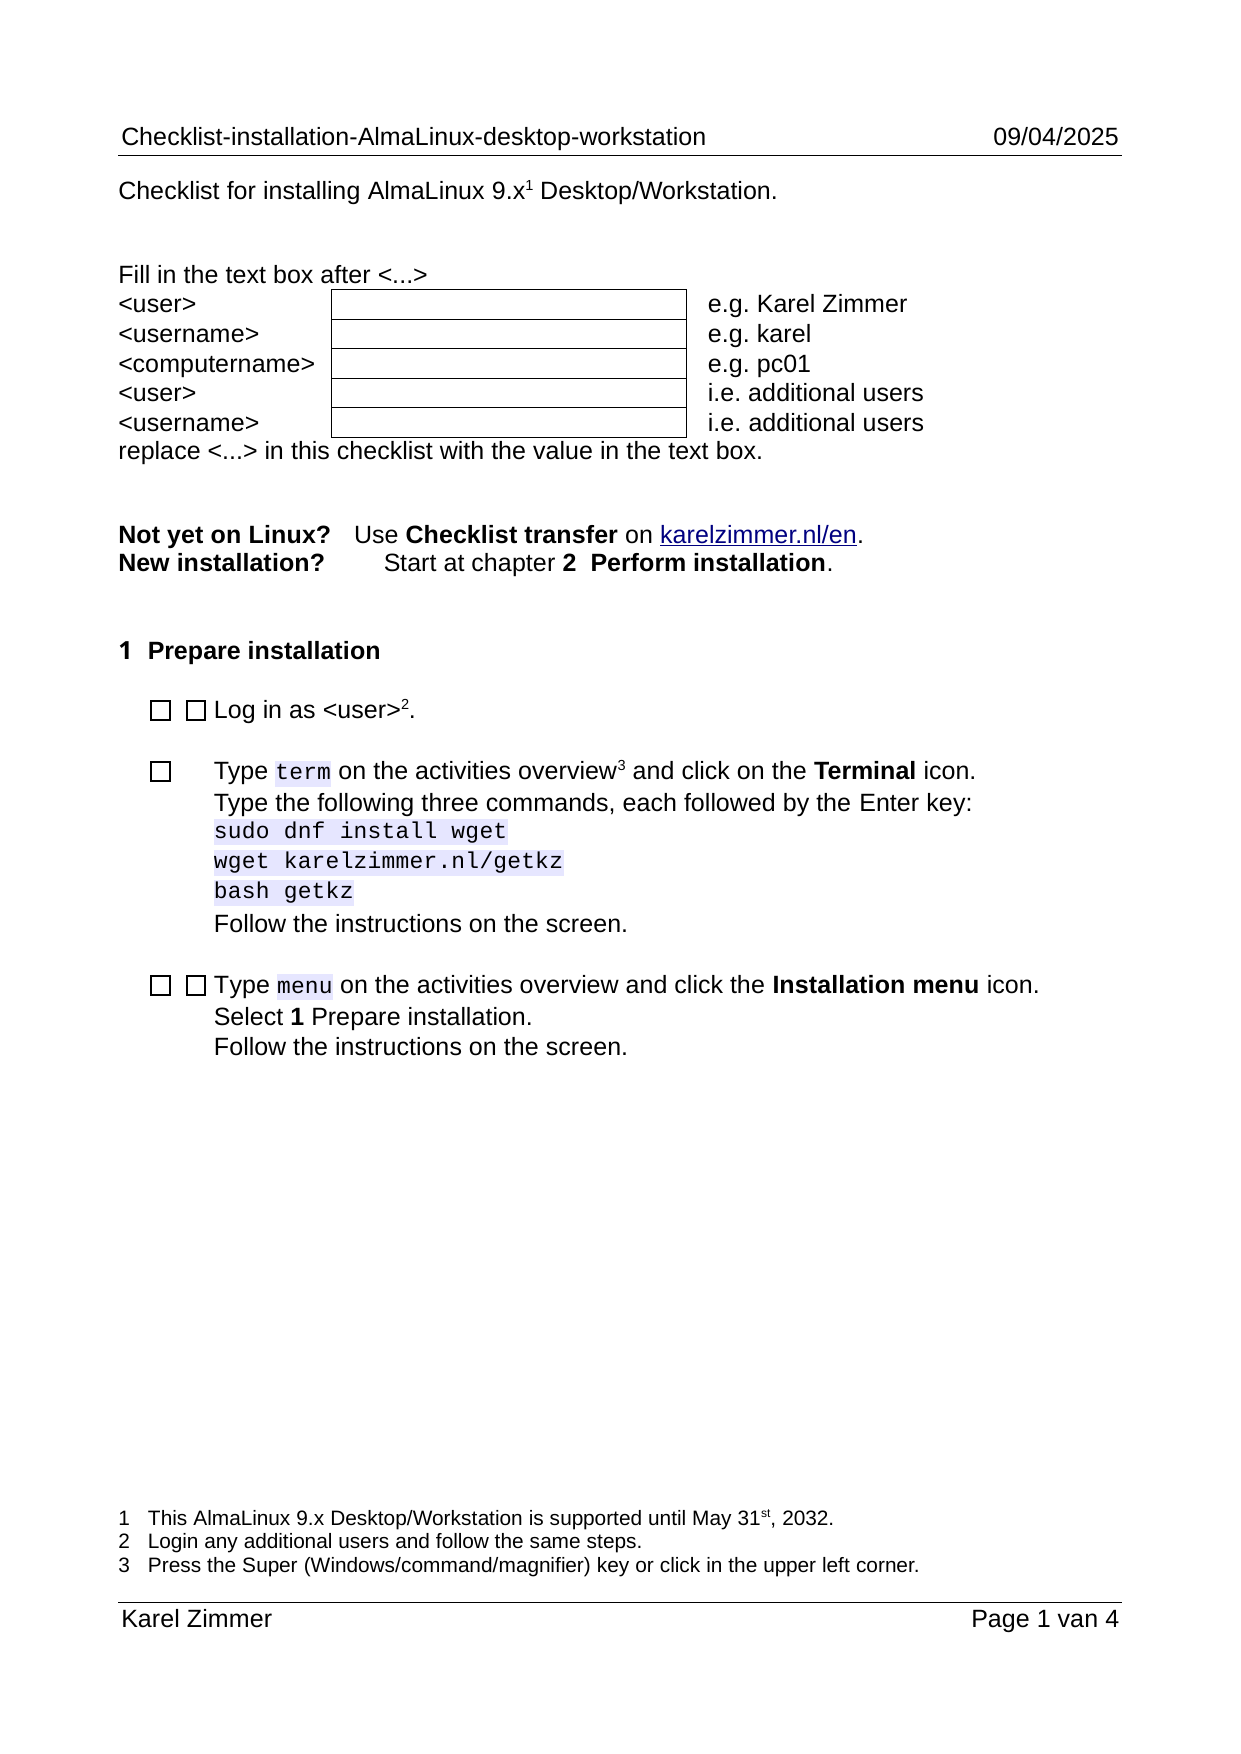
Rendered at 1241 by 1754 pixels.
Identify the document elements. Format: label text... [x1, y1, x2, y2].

table_cell [177, 1001, 213, 1032]
text Fill in the text box after <...> [118, 261, 1122, 289]
table_cell [142, 879, 177, 909]
table_cell [213, 726, 1122, 756]
table_cell [118, 970, 142, 1001]
table_cell [118, 818, 142, 848]
list Prepare installation [118, 633, 1122, 667]
table_cell Type term on the activities overview and click on the Terminal icon. [213, 756, 1122, 788]
table_cell [142, 970, 177, 1001]
table_cell [118, 756, 142, 788]
table_cell [177, 756, 213, 788]
table_cell [118, 848, 142, 879]
table_cell Select 1 Prepare installation. [213, 1001, 1122, 1032]
table_cell bash getkz [213, 879, 1122, 909]
text <user> [118, 289, 331, 319]
text Not yet on Linux? Use Checklist transfer on karelzimmer.nl/en. [118, 521, 1122, 549]
text e.g. Karel Zimmer [687, 289, 1122, 319]
text i.e. additional users [687, 378, 1122, 407]
table_cell [142, 939, 177, 969]
text Checklist for installing AlmaLinux 9.x Desktop/Workstation. [118, 177, 1122, 205]
text <computername> [118, 348, 331, 378]
table_header Log in as <user>. [213, 695, 1122, 726]
table_cell [177, 879, 213, 909]
table_cell sudo dnf install wget [213, 818, 1122, 848]
table_cell wget karelzimmer.nl/getkz [213, 848, 1122, 879]
table_cell Follow the instructions on the screen. [213, 909, 1122, 939]
table_cell [118, 726, 142, 756]
table_cell [177, 788, 213, 818]
table_header [177, 695, 213, 726]
text <username> [118, 319, 331, 348]
table_cell [142, 756, 177, 788]
table_cell [177, 939, 213, 969]
table_cell [142, 909, 177, 939]
table_header [142, 695, 177, 726]
table_cell [177, 1032, 213, 1062]
text e.g. karel [687, 319, 1122, 348]
text New installation? Start at chapter 2 Perform installation. [118, 549, 1122, 577]
text replace <...> in this checklist with the value in the text box. [118, 437, 1122, 465]
table_cell [177, 818, 213, 848]
table_cell [118, 879, 142, 909]
table_cell [118, 939, 142, 969]
text <username> [118, 407, 331, 437]
table_cell [177, 909, 213, 939]
text <user> [118, 378, 331, 407]
table_cell Type menu on the activities overview and click the Installation menu icon. [213, 970, 1122, 1001]
table_cell [118, 1032, 142, 1062]
table_cell [118, 909, 142, 939]
table_cell [177, 970, 213, 1001]
table_cell Type the following three commands, each followed by the Enter key: [213, 788, 1122, 818]
table_cell [142, 1032, 177, 1062]
table_cell [142, 848, 177, 879]
table_cell [213, 939, 1122, 969]
table_cell Follow the instructions on the screen. [213, 1032, 1122, 1062]
table_cell [177, 726, 213, 756]
text This AlmaLinux 9.x Desktop/Workstation is supported until May 31st, 2032. [118, 1506, 1122, 1530]
text i.e. additional users [687, 407, 1122, 437]
table_cell [142, 726, 177, 756]
table_cell [142, 818, 177, 848]
text e.g. pc01 [687, 348, 1122, 378]
table_cell [177, 848, 213, 879]
table_header [118, 695, 142, 726]
table_cell [142, 1001, 177, 1032]
table_cell [142, 788, 177, 818]
table_cell [118, 788, 142, 818]
table_cell [118, 1001, 142, 1032]
